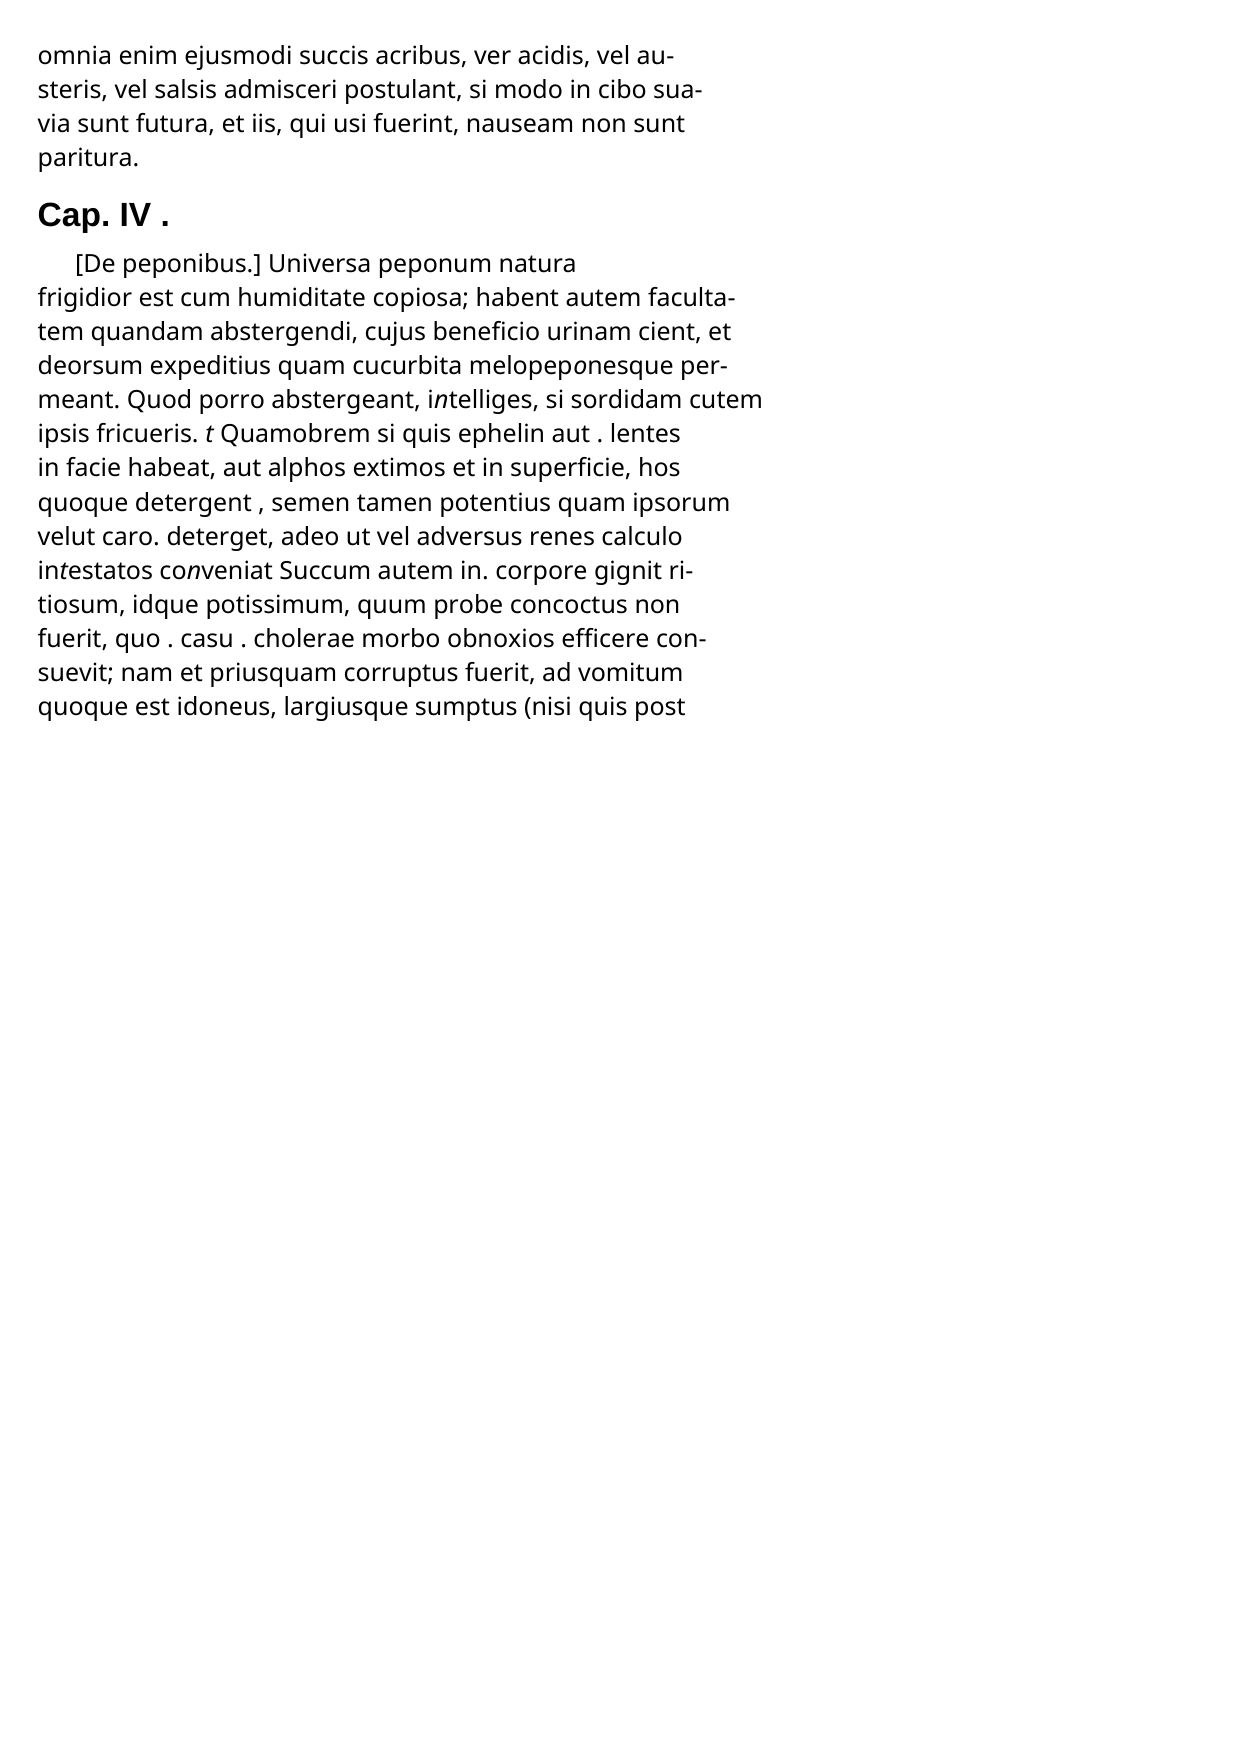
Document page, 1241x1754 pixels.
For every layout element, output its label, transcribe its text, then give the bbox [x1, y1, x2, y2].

subtitle Cap. IV . [37, 194, 1203, 233]
text omnia enim ejusmodi succis acribus, ver acidis, vel au- steris, vel salsis admisceri postulant, si modo in cibo sua- via sunt futura, et iis, qui usi fuerint, nauseam non sunt paritura. [37, 37, 1203, 174]
text [De peponibus.] Universa peponum natura frigidior est cum humiditate copiosa; habent autem faculta- tem quandam abstergendi, cujus beneficio urinam cient, et deorsum expeditius quam cucurbita melopeponesque per- meant. Quod porro abstergeant, intelliges, si sordidam cutem ipsis fricueris. t Quamobrem si quis ephelin aut . lentes in facie habeat, aut alphos extimos et in superficie, hos quoque detergent , semen tamen potentius quam ipsorum velut caro. deterget, adeo ut vel adversus renes calculo intestatos conveniat Succum autem in. corpore gignit ri- tiosum, idque potissimum, quum probe concoctus non fuerit, quo . casu . cholerae morbo obnoxios efficere con- suevit; nam et priusquam corruptus fuerit, ad vomitum quoque est idoneus, largiusque sumptus (nisi quis post [37, 246, 1203, 723]
